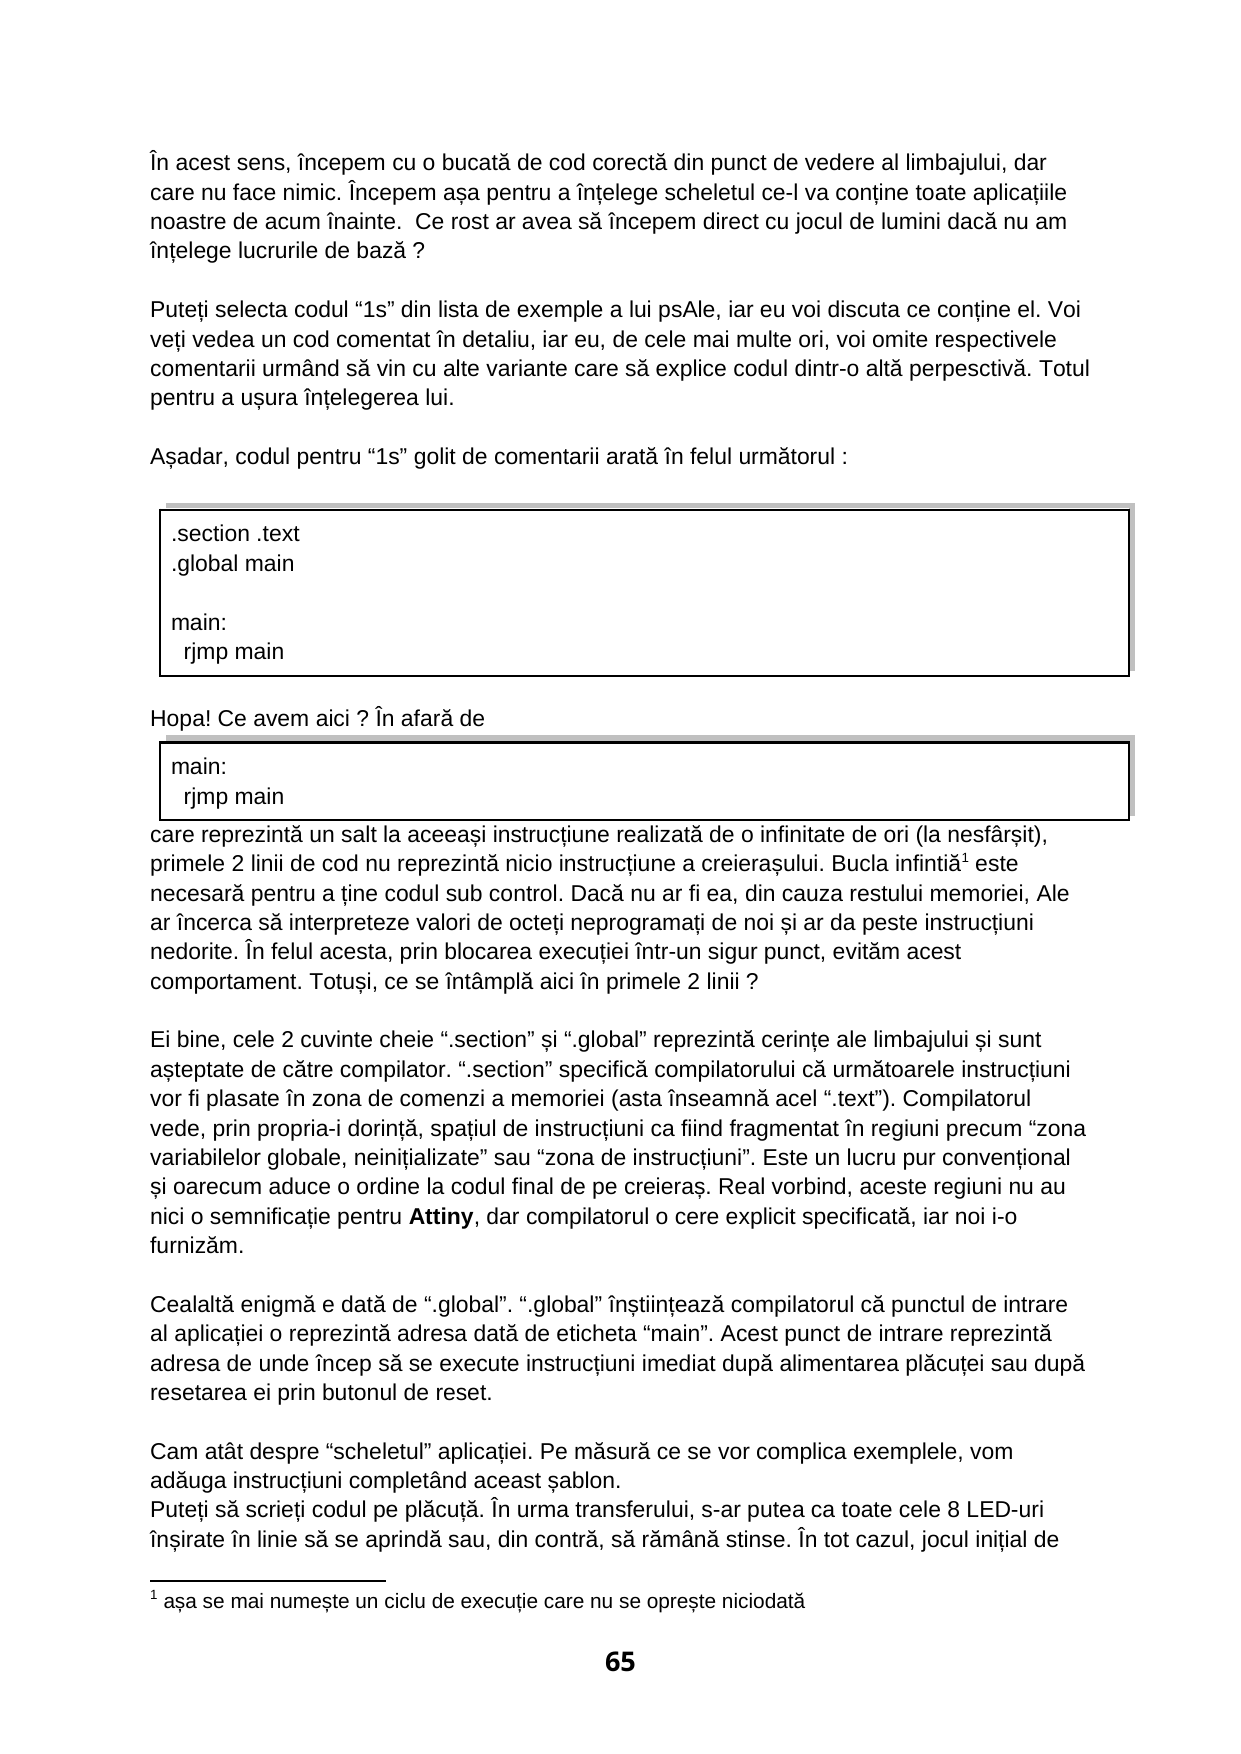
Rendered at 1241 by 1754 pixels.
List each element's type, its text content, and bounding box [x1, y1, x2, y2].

text așa se mai numește un ciclu de execuție care nu se oprește niciodată [150, 1587, 1091, 1613]
table_header main: rjmp main [161, 744, 1128, 819]
table_header .section .text .global main main: rjmp main [161, 511, 1128, 674]
text În acest sens, începem cu o bucată de cod corectă din punct de vedere al limbajului, dar care nu face nimic. Începem așa pentru a înțelege scheletul ce-l va conține toate aplicațiile noastre de acum înainte. Ce rost ar avea să începem direct cu jocul de lumini dacă nu am înțelege lucrurile de bază ? [150, 150, 1091, 264]
text Așadar, codul pentru “1s” golit de comentarii arată în felul următorul : [150, 444, 1091, 469]
text Hopa! Ce avem aici ? În afară de [150, 706, 1091, 732]
text care reprezintă un salt la aceeași instrucțiune realizată de o infinitate de ori (la nesfârșit), primele 2 linii de cod nu reprezintă nicio instrucțiune a creierașului. Bucla infintiă este necesară pentru a ține codul sub control. Dacă nu ar fi ea, din cauza restului memoriei, Ale ar încerca să interpreteze valori de octeți neprogramați de noi și ar da peste instrucțiuni nedorite. În felul acesta, prin blocarea execuției într-un sigur punct, evităm acest comportament. Totuși, ce se întâmplă aici în primele 2 linii ? [150, 821, 1091, 994]
text Cam atât despre “scheletul” aplicației. Pe măsură ce se vor complica exemplele, vom adăuga instrucțiuni completând aceast șablon. [150, 1438, 1091, 1493]
text Cealaltă enigmă e dată de “.global”. “.global” înștiințează compilatorul că punctul de intrare al aplicației o reprezintă adresa dată de eticheta “main”. Acest punct de intrare reprezintă adresa de unde încep să se execute instrucțiuni imediat după alimentarea plăcuței sau după resetarea ei prin butonul de reset. [150, 1291, 1091, 1405]
text Puteți să scrieți codul pe plăcuță. În urma transferului, s-ar putea ca toate cele 8 LED-uri înșirate în linie să se aprindă sau, din contră, să rămână stinse. În tot cazul, jocul inițial de [150, 1497, 1091, 1552]
text Puteți selecta codul “1s” din lista de exemple a lui psAle, iar eu voi discuta ce conține el. Voi veți vedea un cod comentat în detaliu, iar eu, de cele mai multe ori, voi omite respectivele comentarii urmând să vin cu alte variante care să explice codul dintr-o altă perpesctivă. Totul pentru a ușura înțelegerea lui. [150, 297, 1091, 411]
text Ei bine, cele 2 cuvinte cheie “.section” și “.global” reprezintă cerințe ale limbajului și sunt așteptate de către compilator. “.section” specifică compilatorului că următoarele instrucțiuni vor fi plasate în zona de comenzi a memoriei (asta înseamnă acel “.text”). Compilatorul vede, prin propria-i dorință, spațiul de instrucțiuni ca fiind fragmentat în regiuni precum “zona variabilelor globale, neinițializate” sau “zona de instrucțiuni”. Este un lucru pur convențional și oarecum aduce o ordine la codul final de pe creieraș. Real vorbind, aceste regiuni nu au nici o semnificație pentru Attiny, dar compilatorul o cere explicit specificată, iar noi i-o furnizăm. [150, 1027, 1091, 1258]
